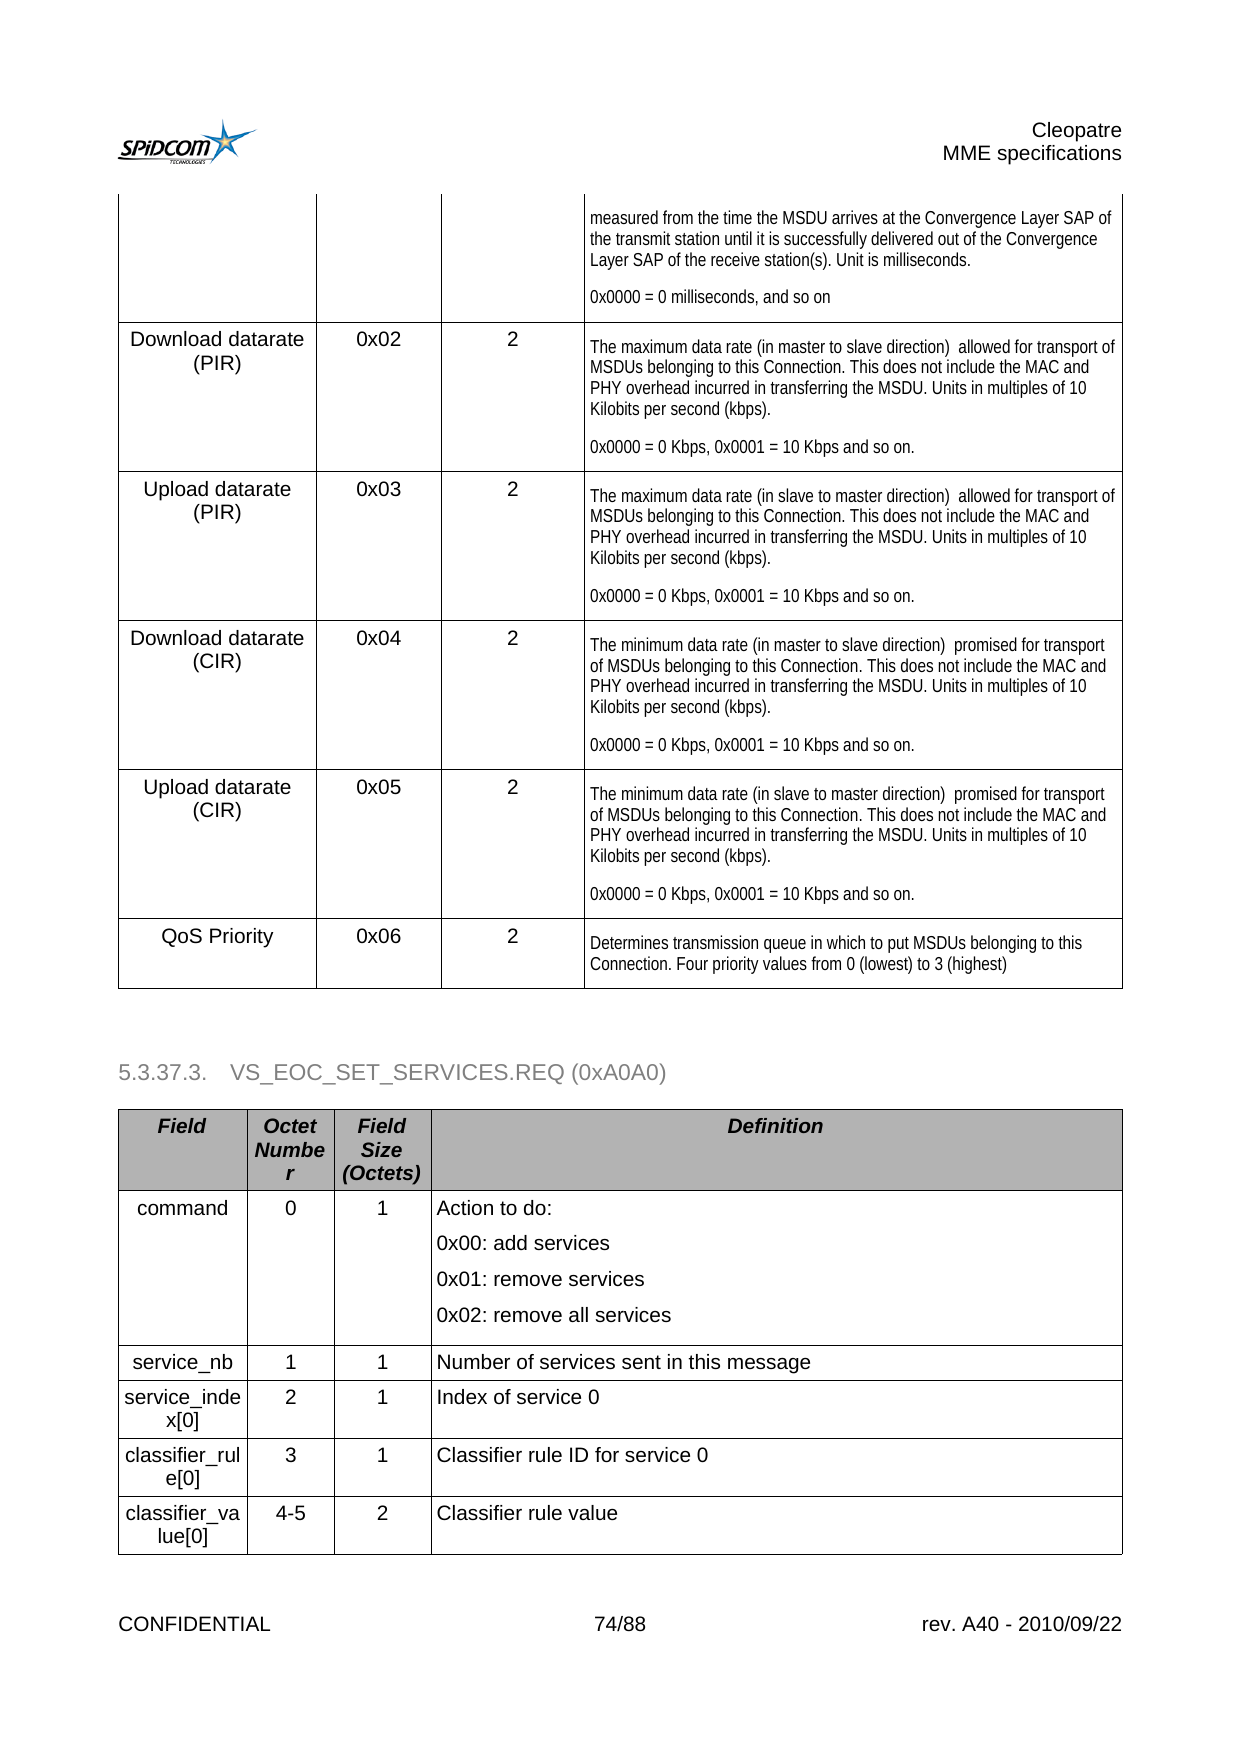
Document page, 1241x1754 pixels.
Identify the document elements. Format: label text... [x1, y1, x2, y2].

table_cell Determines transmission queue in which to put MSDUs belonging to this Connection. Four priority values from 0 (lowest) to 3 (highest) [585, 919, 1122, 988]
table_cell 2 [442, 621, 584, 769]
table_cell 1 [335, 1439, 431, 1496]
table_cell 3 [248, 1439, 334, 1496]
table_cell classifier_rule[0] [119, 1439, 247, 1496]
table_cell Upload datarate (CIR) [119, 770, 316, 918]
table_cell Download datarate (PIR) [119, 323, 316, 471]
table_cell 0x05 [317, 770, 441, 918]
table_cell service_nb [119, 1346, 247, 1380]
table_cell measured from the time the MSDU arrives at the Convergence Layer SAP of the transmit station until it is successfully delivered out of the Convergence Layer SAP of the receive station(s). Unit is milliseconds. 0x0000 = 0 milliseconds, and so on [585, 194, 1122, 322]
table_cell 2 [442, 770, 584, 918]
table_header Field Size (Octets) [335, 1110, 431, 1190]
table_cell 2 [335, 1497, 431, 1554]
table_cell Download datarate (CIR) [119, 621, 316, 769]
table_cell 2 [442, 472, 584, 620]
table_cell 2 [442, 919, 584, 988]
table_cell [442, 194, 584, 322]
table_header Definition [432, 1110, 1122, 1190]
table_cell [317, 194, 441, 322]
table_cell 0x06 [317, 919, 441, 988]
table_cell 4-5 [248, 1497, 334, 1554]
table_cell 1 [335, 1191, 431, 1345]
table_cell 1 [335, 1346, 431, 1380]
table_cell Classifier rule value [432, 1497, 1122, 1554]
table_cell 0x03 [317, 472, 441, 620]
table_cell 0x02 [317, 323, 441, 471]
table_cell 0x04 [317, 621, 441, 769]
picture [117, 118, 258, 165]
table_cell Upload datarate (PIR) [119, 472, 316, 620]
subtitle VS_EOC_SET_SERVICES.REQ (0xA0A0) [118, 1060, 1122, 1086]
table_cell The maximum data rate (in master to slave direction) allowed for transport of MSDUs belonging to this Connection. This does not include the MAC and PHY overhead incurred in transferring the MSDU. Units in multiples of 10 Kilobits per second (kbps). 0x0000 = 0 Kbps, 0x0001 = 10 Kbps and so on. [585, 323, 1122, 471]
table_cell 1 [335, 1381, 431, 1438]
table_cell command [119, 1191, 247, 1345]
table_cell 2 [248, 1381, 334, 1438]
table_cell The minimum data rate (in slave to master direction) promised for transport of MSDUs belonging to this Connection. This does not include the MAC and PHY overhead incurred in transferring the MSDU. Units in multiples of 10 Kilobits per second (kbps). 0x0000 = 0 Kbps, 0x0001 = 10 Kbps and so on. [585, 770, 1122, 918]
table_cell Classifier rule ID for service 0 [432, 1439, 1122, 1496]
table_cell The maximum data rate (in slave to master direction) allowed for transport of MSDUs belonging to this Connection. This does not include the MAC and PHY overhead incurred in transferring the MSDU. Units in multiples of 10 Kilobits per second (kbps). 0x0000 = 0 Kbps, 0x0001 = 10 Kbps and so on. [585, 472, 1122, 620]
table_cell 2 [442, 323, 584, 471]
table_cell 1 [248, 1346, 334, 1380]
table_header Field [119, 1110, 247, 1190]
table_cell Index of service 0 [432, 1381, 1122, 1438]
table_header Octet Number [248, 1110, 334, 1190]
table_cell Number of services sent in this message [432, 1346, 1122, 1380]
table_cell [119, 194, 316, 322]
table_cell Action to do: 0x00: add services 0x01: remove services 0x02: remove all services [432, 1191, 1122, 1345]
table_cell The minimum data rate (in master to slave direction) promised for transport of MSDUs belonging to this Connection. This does not include the MAC and PHY overhead incurred in transferring the MSDU. Units in multiples of 10 Kilobits per second (kbps). 0x0000 = 0 Kbps, 0x0001 = 10 Kbps and so on. [585, 621, 1122, 769]
table_cell classifier_value[0] [119, 1497, 247, 1554]
table_cell QoS Priority [119, 919, 316, 988]
table_cell 0 [248, 1191, 334, 1345]
table_cell service_index[0] [119, 1381, 247, 1438]
